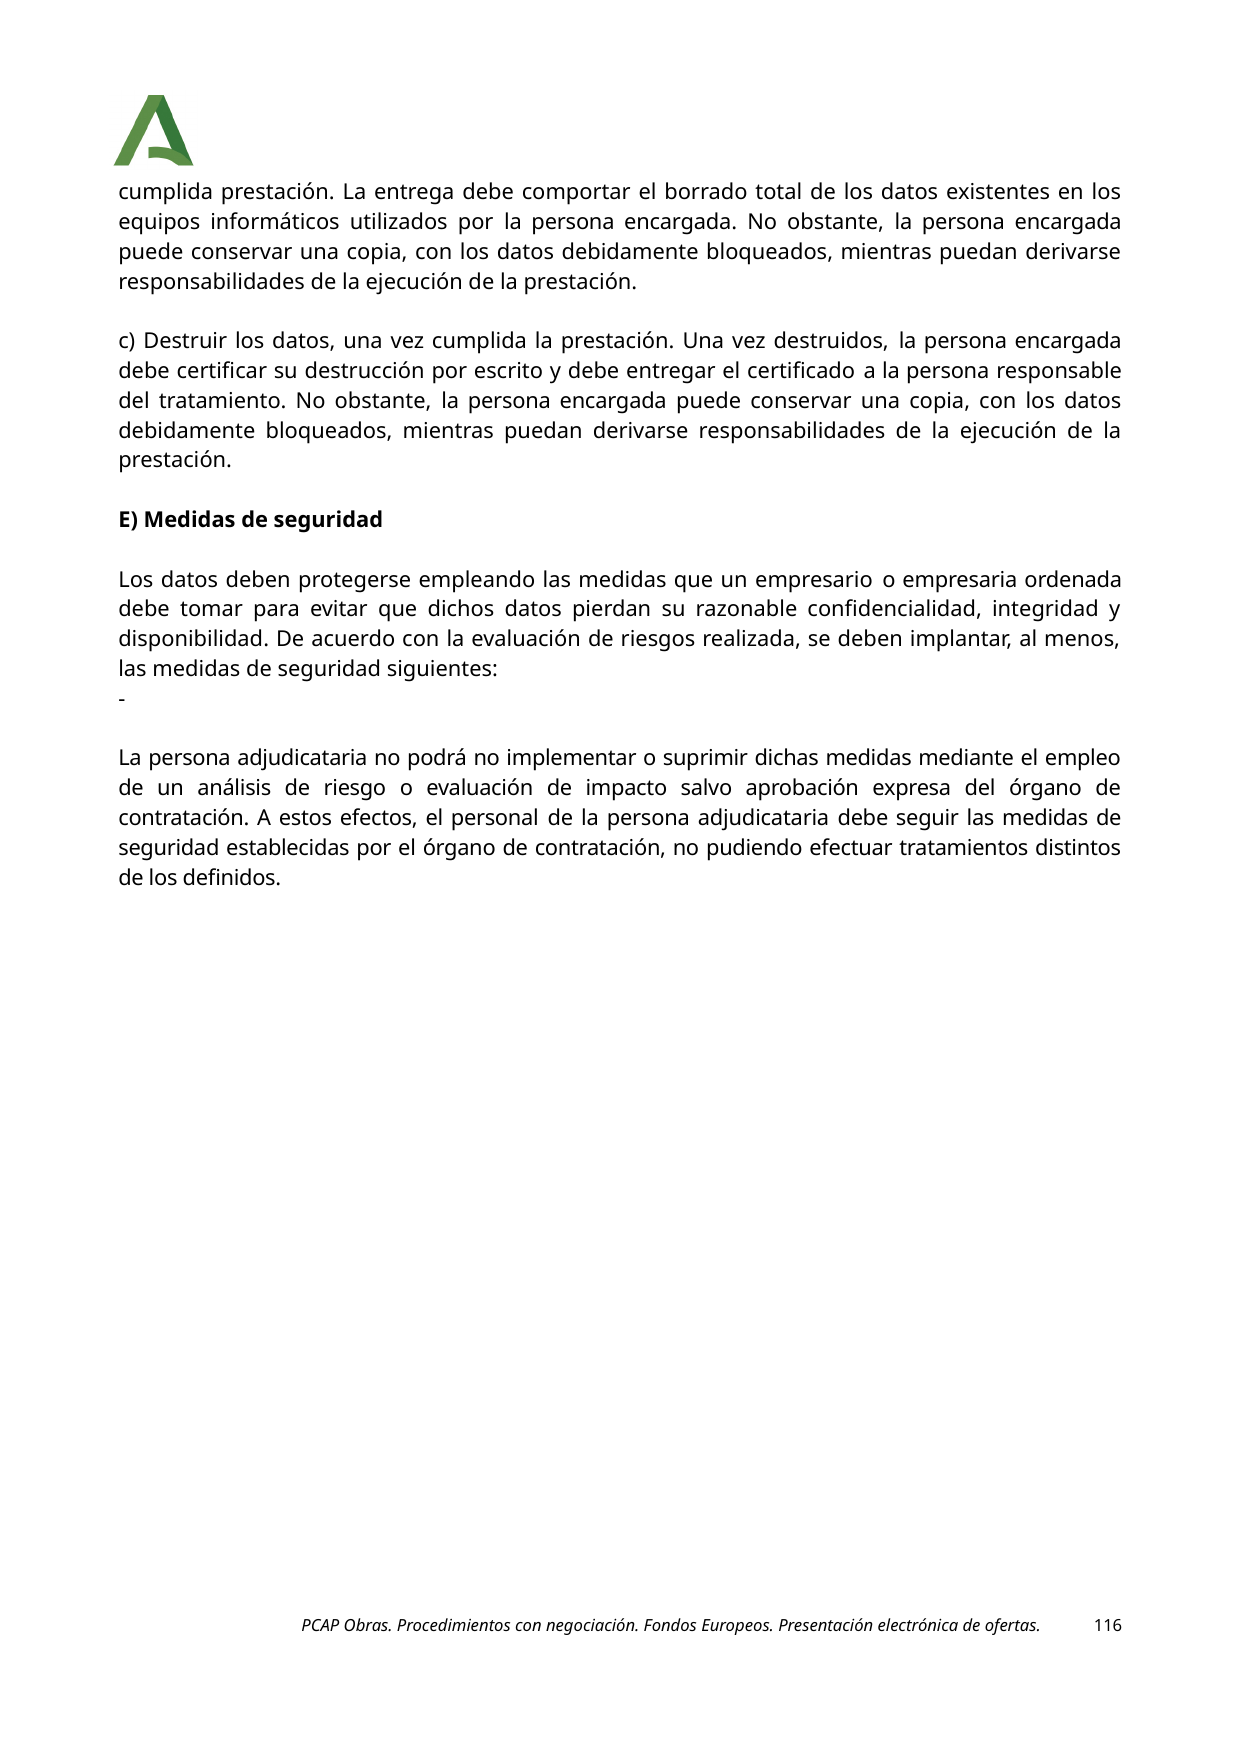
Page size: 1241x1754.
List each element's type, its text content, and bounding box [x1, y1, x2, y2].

picture [109, 90, 198, 170]
text Los datos deben protegerse empleando las medidas que un empresario o empresaria ordenada debe tomar para evitar que dichos datos pierdan su razonable confidencialidad, integridad y disponibilidad. De acuerdo con la evaluación de riesgos realizada, se deben implantar, al menos, las medidas de seguridad siguientes: [118, 564, 1122, 683]
text c) Destruir los datos, una vez cumplida la prestación. Una vez destruidos, la persona encargada debe certificar su destrucción por escrito y debe entregar el certificado a la persona responsable del tratamiento. No obstante, la persona encargada puede conservar una copia, con los datos debidamente bloqueados, mientras puedan derivarse responsabilidades de la ejecución de la prestación. [118, 325, 1122, 474]
text E) Medidas de seguridad [118, 504, 1122, 534]
text - [118, 683, 1122, 713]
text cumplida prestación. La entrega debe comportar el borrado total de los datos existentes en los equipos informáticos utilizados por la persona encargada. No obstante, la persona encargada puede conservar una copia, con los datos debidamente bloqueados, mientras puedan derivarse responsabilidades de la ejecución de la prestación. [118, 176, 1122, 296]
text La persona adjudicataria no podrá no implementar o suprimir dichas medidas mediante el empleo de un análisis de riesgo o evaluación de impacto salvo aprobación expresa del órgano de contratación. A estos efectos, el personal de la persona adjudicataria debe seguir las medidas de seguridad establecidas por el órgano de contratación, no pudiendo efectuar tratamientos distintos de los definidos. [118, 742, 1122, 891]
